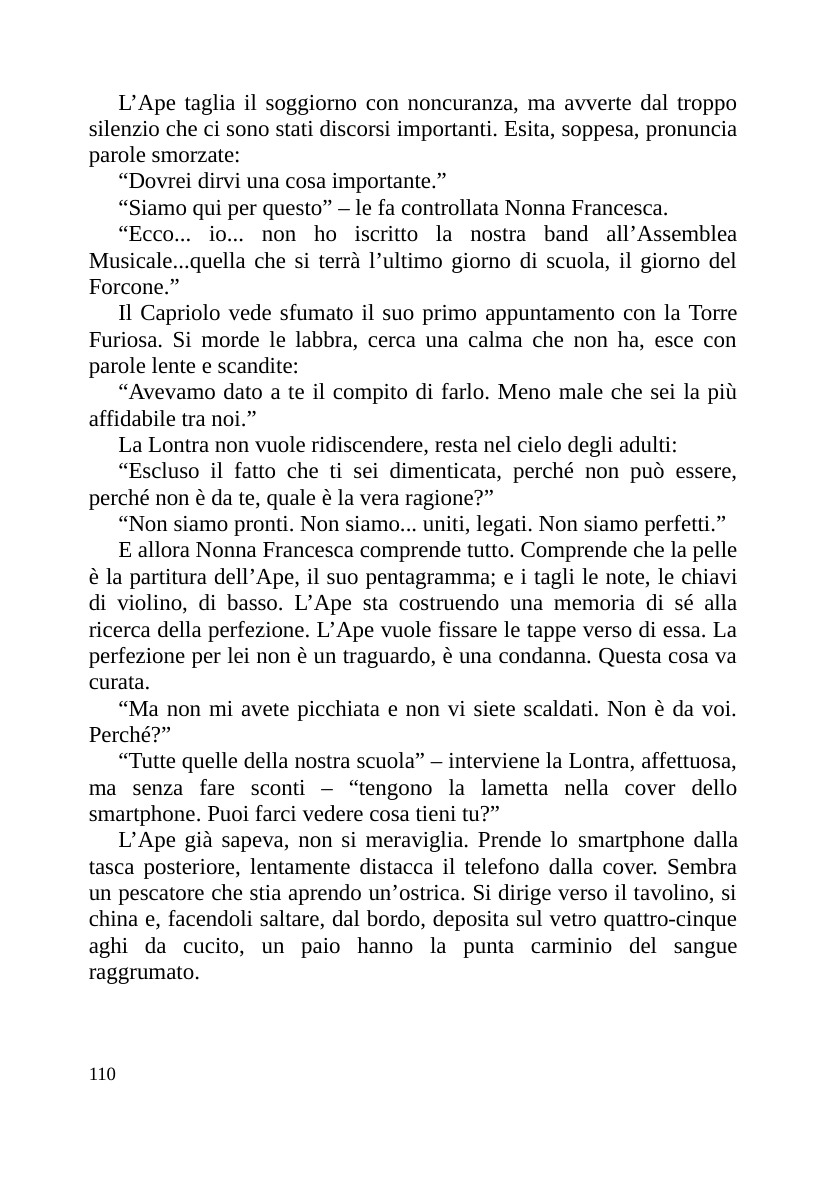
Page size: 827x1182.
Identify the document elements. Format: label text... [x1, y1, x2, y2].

text “Escluso il fatto che ti sei dimenticata, perché non può essere, perché non è da te, quale è la vera ragione?” [88, 457, 738, 510]
text “Ma non mi avete picchiata e non vi siete scaldati. Non è da voi. Perché?” [88, 695, 738, 747]
text “Non siamo pronti. Non siamo... uniti, legati. Non siamo perfetti.” [88, 510, 738, 537]
text “Dovrei dirvi una cosa importante.” [88, 168, 738, 194]
text “Tutte quelle della nostra scuola” ‒ interviene la Lontra, affettuosa, ma senza fare sconti ‒ “tengono la lametta nella cover dello smartphone. Puoi farci vedere cosa tieni tu?” [88, 747, 738, 826]
text La Lontra non vuole ridiscendere, resta nel cielo degli adulti: [88, 431, 738, 457]
text L’Ape taglia il soggiorno con noncuranza, ma avverte dal troppo silenzio che ci sono stati discorsi importanti. Esita, soppesa, pronuncia parole smorzate: [88, 88, 738, 168]
text Il Capriolo vede sfumato il suo primo appuntamento con la Torre Furiosa. Si morde le labbra, cerca una calma che non ha, esce con parole lente e scandite: [88, 299, 738, 378]
text “Ecco... io... non ho iscritto la nostra band all’Assemblea Musicale...quella che si terrà l’ultimo giorno di scuola, il giorno del Forcone.” [88, 220, 738, 299]
text E allora Nonna Francesca comprende tutto. Comprende che la pelle è la partitura dell’Ape, il suo pentagramma; e i tagli le note, le chiavi di violino, di basso. L’Ape sta costruendo una memoria di sé alla ricerca della perfezione. L’Ape vuole fissare le tappe verso di essa. La perfezione per lei non è un traguardo, è una condanna. Questa cosa va curata. [88, 537, 738, 695]
text “Siamo qui per questo” ‒ le fa controllata Nonna Francesca. [88, 194, 738, 220]
text L’Ape già sapeva, non si meraviglia. Prende lo smartphone dalla tasca posteriore, lentamente distacca il telefono dalla cover. Sembra un pescatore che stia aprendo un’ostrica. Si dirige verso il tavolino, si china e, facendoli saltare, dal bordo, deposita sul vetro quattro-cinque aghi da cucito, un paio hanno la punta carminio del sangue raggrumato. [88, 826, 738, 984]
text “Avevamo dato a te il compito di farlo. Meno male che sei la più affidabile tra noi.” [88, 378, 738, 431]
